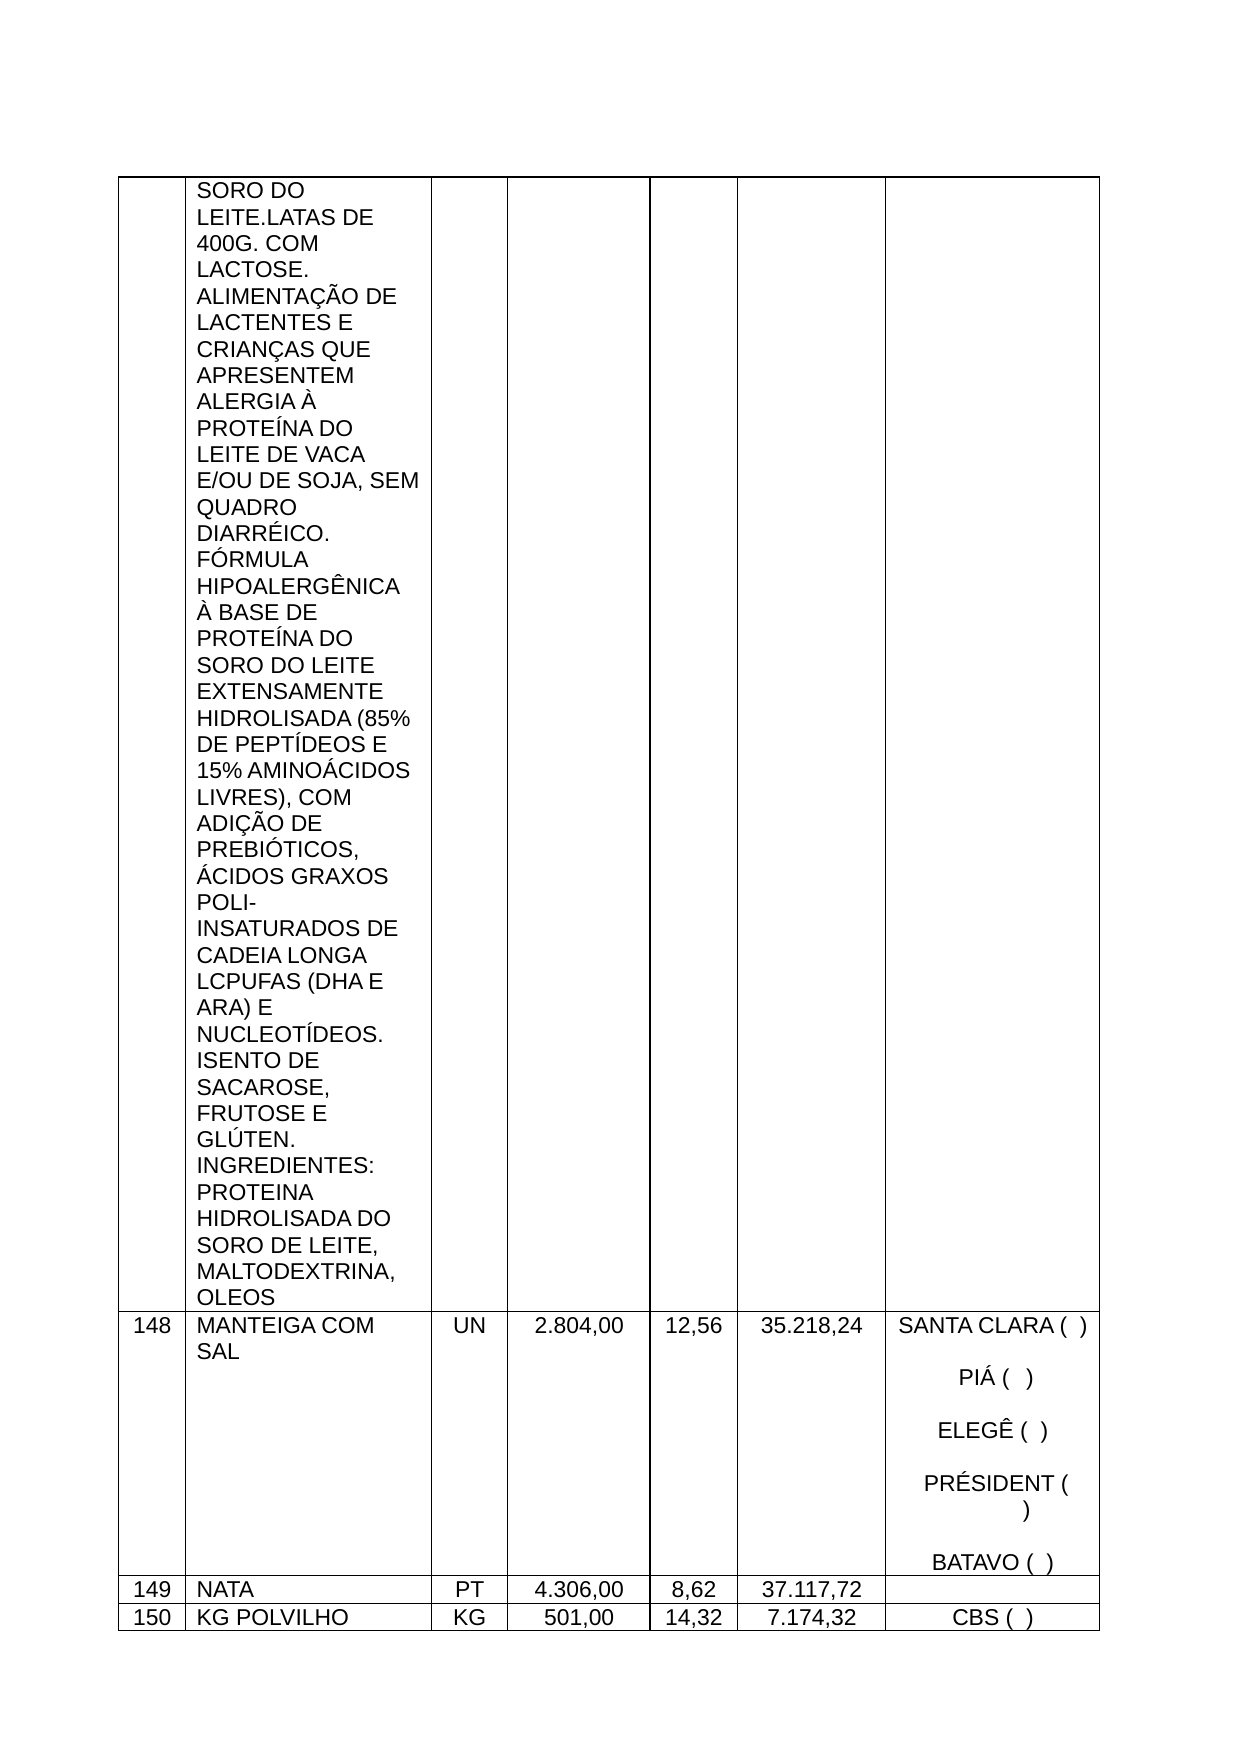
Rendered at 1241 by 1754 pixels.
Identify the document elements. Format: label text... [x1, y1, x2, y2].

table_cell CBS ( ) [886, 1604, 1099, 1630]
table_cell NATA [186, 1576, 431, 1603]
table_cell 37.117,72 [738, 1576, 885, 1603]
table_cell 8,62 [651, 1576, 737, 1603]
table_cell 7.174,32 [738, 1604, 885, 1630]
table_cell [508, 178, 649, 1311]
table_cell Un [432, 1312, 507, 1575]
table_cell 501,00 [508, 1604, 649, 1630]
table_cell 150 [119, 1604, 185, 1630]
table_cell [432, 178, 507, 1311]
table_cell 148 [119, 1312, 185, 1575]
table_cell MANTEIGA COM SAL [186, 1312, 431, 1575]
table_cell [119, 178, 185, 1311]
table_cell 149 [119, 1576, 185, 1603]
table_cell [651, 178, 737, 1311]
table_cell Pt [432, 1576, 507, 1603]
table_cell 12,56 [651, 1312, 737, 1575]
table_cell 2.804,00 [508, 1312, 649, 1575]
table_cell Kg [432, 1604, 507, 1630]
table_cell 14,32 [651, 1604, 737, 1630]
table_cell soro do leite.Latas de 400g. Com lactose. Alimentação de lactentes e crianças que apresentem alergia à proteína do leite de vaca e/ou de soja, sem quadro diarréico. Fórmula hipoalergênica à base de proteína do soro do leite extensamente hidrolisada (85% de peptídeos e 15% aminoácidos livres), com adição de prebióticos, ácidos graxos poli-insaturados de cadeia longa LcPUFAS (DHA e ARA) e nucleotídeos. Isento de sacarose, frutose e glúten. Ingredientes: Proteina hidrolisada do soro de leite, maltodextrina, oleos [186, 178, 431, 1311]
table_cell SANTA CLARA ( ) PIÁ ( ) ELEGÊ ( ) PRÉSIDENT ( ) BATAVO ( ) [886, 1312, 1099, 1575]
table_cell Kg Polvilho [186, 1604, 431, 1630]
table_cell [886, 1576, 1099, 1603]
table_cell [886, 178, 1099, 1311]
table_cell 4.306,00 [508, 1576, 649, 1603]
table_cell 35.218,24 [738, 1312, 885, 1575]
table_cell [738, 178, 885, 1311]
